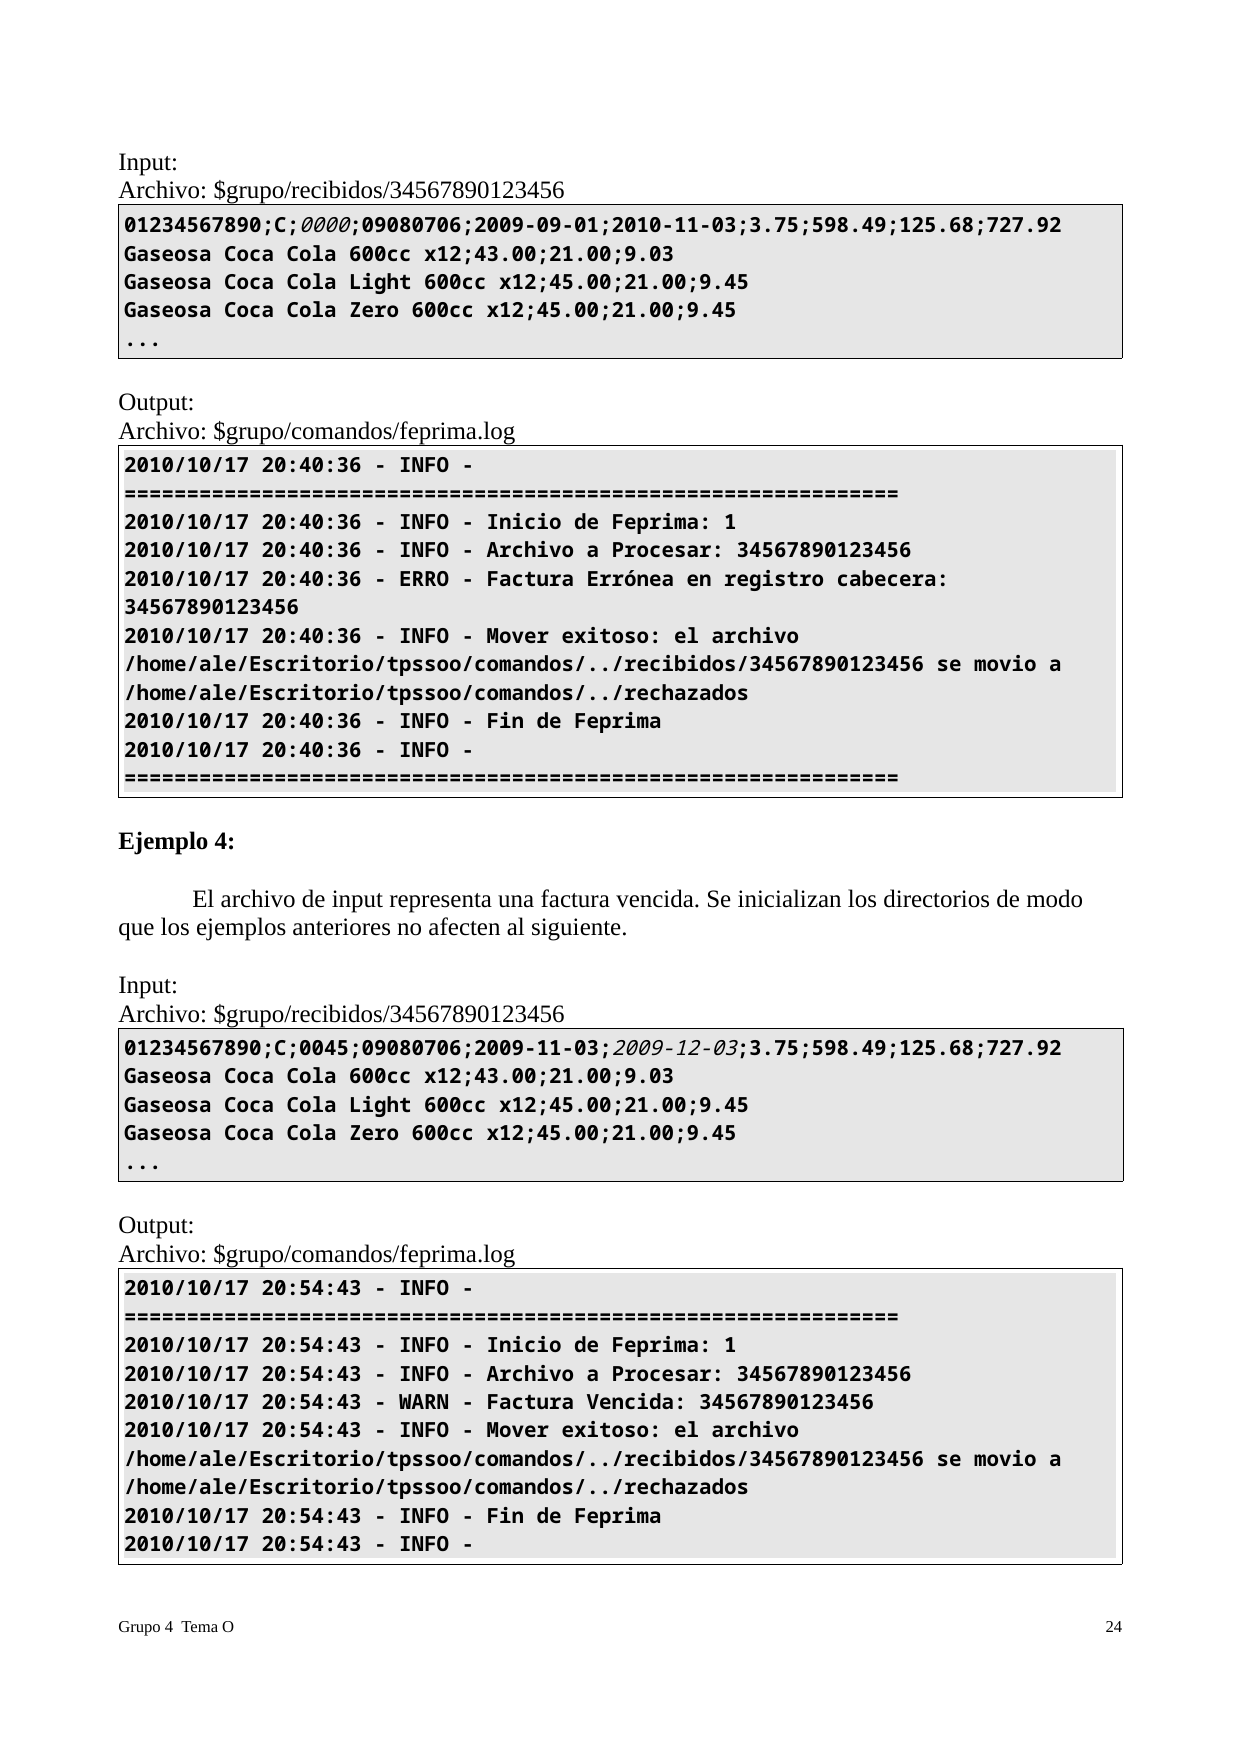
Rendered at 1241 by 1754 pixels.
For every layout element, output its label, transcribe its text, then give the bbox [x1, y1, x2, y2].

text Ejemplo 4: [118, 826, 1122, 855]
text Output: [118, 387, 1122, 416]
text Input: [118, 147, 1122, 176]
text Archivo: $grupo/recibidos/34567890123456 [118, 176, 1122, 204]
text Archivo: $grupo/comandos/feprima.log [118, 416, 1122, 444]
table_header 01234567890;C;0045;09080706;2009-11-03;2009-12-03;3.75;598.49;125.68;727.92 Gaseosa Coca Cola 600cc x12;43.00;21.00;9.03 Gaseosa Coca Cola Light 600cc x12;45.00;21.00;9.45 Gaseosa Coca Cola Zero 600cc x12;45.00;21.00;9.45 ... [119, 1029, 1123, 1181]
text Output: [118, 1210, 1122, 1239]
text Archivo: $grupo/recibidos/34567890123456 [118, 999, 1122, 1027]
table_header 2010/10/17 20:40:36 - INFO - ============================================================== 2010/10/17 20:40:36 - INFO - Inicio de Feprima: 1 2010/10/17 20:40:36 - INFO - Archivo a Procesar: 34567890123456 2010/10/17 20:40:36 - ERRO - Factura Errónea en registro cabecera: 34567890123456 2010/10/17 20:40:36 - INFO - Mover exitoso: el archivo /home/ale/Escritorio/tpssoo/comandos/../recibidos/34567890123456 se movio a /home/ale/Escritorio/tpssoo/comandos/../rechazados 2010/10/17 20:40:36 - INFO - Fin de Feprima 2010/10/17 20:40:36 - INFO - ============================================================== [119, 446, 1122, 797]
table_header 01234567890;C;0000;09080706;2009-09-01;2010-11-03;3.75;598.49;125.68;727.92 Gaseosa Coca Cola 600cc x12;43.00;21.00;9.03 Gaseosa Coca Cola Light 600cc x12;45.00;21.00;9.45 Gaseosa Coca Cola Zero 600cc x12;45.00;21.00;9.45 ... [119, 205, 1122, 358]
text El archivo de input representa una factura vencida. Se inicializan los directorios de modo que los ejemplos anteriores no afecten al siguiente. [118, 884, 1122, 941]
text Input: [118, 970, 1122, 999]
table_header 2010/10/17 20:54:43 - INFO - ============================================================== 2010/10/17 20:54:43 - INFO - Inicio de Feprima: 1 2010/10/17 20:54:43 - INFO - Archivo a Procesar: 34567890123456 2010/10/17 20:54:43 - WARN - Factura Vencida: 34567890123456 2010/10/17 20:54:43 - INFO - Mover exitoso: el archivo /home/ale/Escritorio/tpssoo/comandos/../recibidos/34567890123456 se movio a /home/ale/Escritorio/tpssoo/comandos/../rechazados 2010/10/17 20:54:43 - INFO - Fin de Feprima 2010/10/17 20:54:43 - INFO [119, 1269, 1122, 1563]
text Archivo: $grupo/comandos/feprima.log [118, 1239, 1122, 1267]
